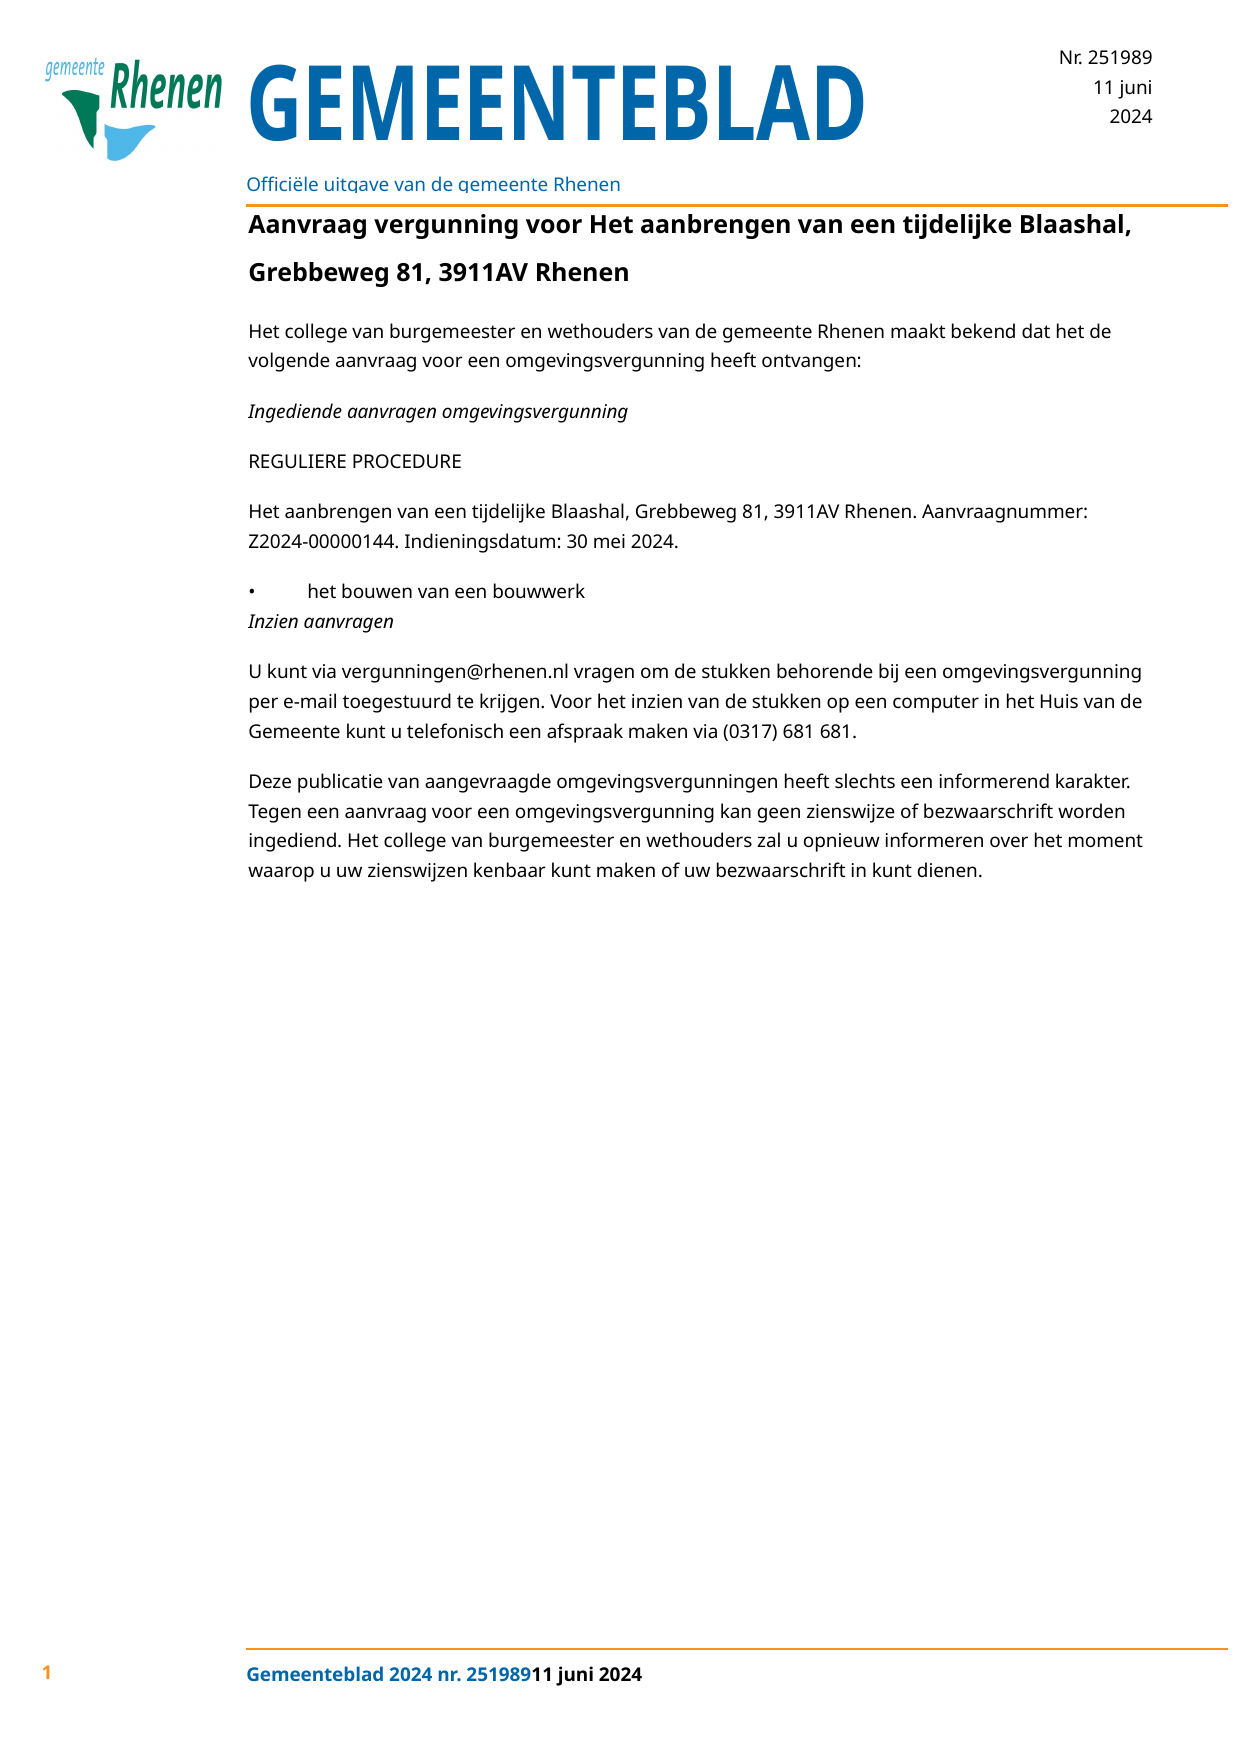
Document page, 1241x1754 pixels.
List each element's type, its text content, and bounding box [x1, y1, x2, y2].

text Het college van burgemeester en wethouders van de gemeente Rhenen maakt bekend dat het de volgende aanvraag voor een omgevingsvergunning heeft ontvangen: [248, 318, 1152, 373]
text U kunt via vergunningen@rhenen.nl vragen om de stukken behorende bij een omgevingsvergunning per e-mail toegestuurd te krijgen. Voor het inzien van de stukken op een computer in het Huis van de Gemeente kunt u telefonisch een afspraak maken via (0317) 681 681. [248, 659, 1152, 744]
text Deze publicatie van aangevraagde omgevingsvergunningen heeft slechts een informerend karakter. Tegen een aanvraag voor een omgevingsvergunning kan geen zienswijze of bezwaarschrift worden ingediend. Het college van burgemeester en wethouders zal u opnieuw informeren over het moment waarop u uw zienswijzen kenbaar kunt maken of uw bezwaarschrift in kunt dienen. [248, 768, 1152, 883]
text Inzien aanvragen [248, 608, 1152, 634]
text REGULIERE PROCEDURE [248, 448, 1152, 474]
text Aanvraag vergunning voor Het aanbrengen van een tijdelijke Blaashal, Grebbeweg 81, 3911AV Rhenen [248, 207, 1152, 288]
list het bouwen van een bouwwerk [248, 579, 1152, 604]
picture [41, 47, 231, 172]
text Het aanbrengen van een tijdelijke Blaashal, Grebbeweg 81, 3911AV Rhenen. Aanvraagnummer: Z2024-00000144. Indieningsdatum: 30 mei 2024. [248, 499, 1152, 554]
text Ingediende aanvragen omgevingsvergunning [248, 398, 1152, 424]
